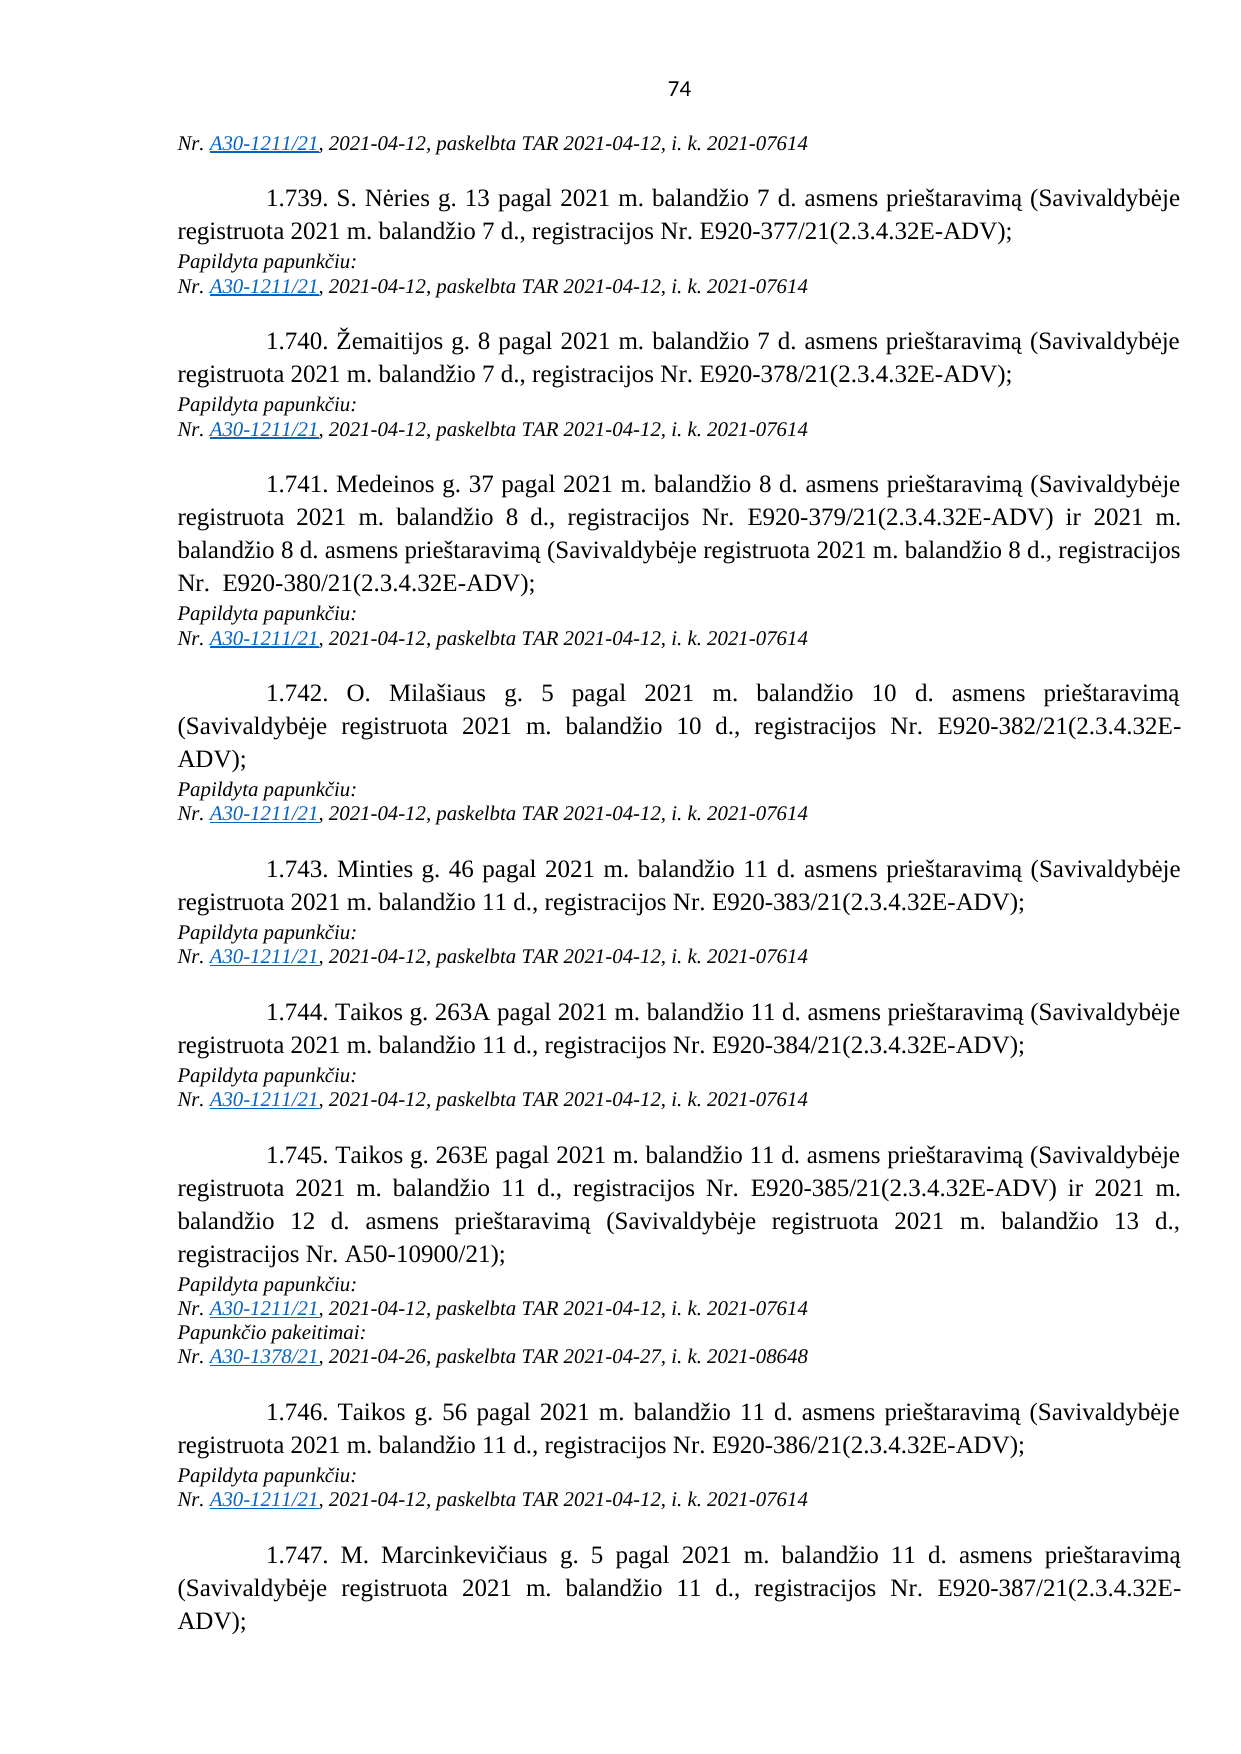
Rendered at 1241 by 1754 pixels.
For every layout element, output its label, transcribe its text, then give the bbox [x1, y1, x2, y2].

text Papunkčio pakeitimai: [177, 1320, 1181, 1344]
text Papildyta papunkčiu: [177, 601, 1181, 625]
text Papildyta papunkčiu: [177, 1272, 1181, 1296]
text 1.740. Žemaitijos g. 8 pagal 2021 m. balandžio 7 d. asmens prieštaravimą (Savivaldybėje registruota 2021 m. balandžio 7 d., registracijos Nr. E920-378/21(2.3.4.32E-ADV); [177, 326, 1181, 388]
text Nr. A30-1211/21, 2021-04-12, paskelbta TAR 2021-04-12, i. k. 2021-07614 [177, 1296, 1181, 1320]
text Papildyta papunkčiu: [177, 249, 1181, 273]
text Nr. A30-1211/21, 2021-04-12, paskelbta TAR 2021-04-12, i. k. 2021-07614 [177, 416, 1181, 441]
text Papildyta papunkčiu: [177, 1463, 1181, 1487]
text 1.744. Taikos g. 263A pagal 2021 m. balandžio 11 d. asmens prieštaravimą (Savivaldybėje registruota 2021 m. balandžio 11 d., registracijos Nr. E920-384/21(2.3.4.32E-ADV); [177, 997, 1181, 1059]
text Papildyta papunkčiu: [177, 392, 1181, 416]
text 1.739. S. Nėries g. 13 pagal 2021 m. balandžio 7 d. asmens prieštaravimą (Savivaldybėje registruota 2021 m. balandžio 7 d., registracijos Nr. E920-377/21(2.3.4.32E-ADV); [177, 183, 1181, 245]
text 1.747. M. Marcinkevičiaus g. 5 pagal 2021 m. balandžio 11 d. asmens prieštaravimą (Savivaldybėje registruota 2021 m. balandžio 11 d., registracijos Nr. E920-387/21(2.3.4.32E-ADV); [177, 1540, 1181, 1635]
text Nr. A30-1378/21, 2021-04-26, paskelbta TAR 2021-04-27, i. k. 2021-08648 [177, 1344, 1181, 1368]
text Nr. A30-1211/21, 2021-04-12, paskelbta TAR 2021-04-12, i. k. 2021-07614 [177, 944, 1181, 968]
text Nr. A30-1211/21, 2021-04-12, paskelbta TAR 2021-04-12, i. k. 2021-07614 [177, 273, 1181, 298]
text Papildyta papunkčiu: [177, 920, 1181, 944]
text 1.746. Taikos g. 56 pagal 2021 m. balandžio 11 d. asmens prieštaravimą (Savivaldybėje registruota 2021 m. balandžio 11 d., registracijos Nr. E920-386/21(2.3.4.32E-ADV); [177, 1397, 1181, 1459]
text Nr. A30-1211/21, 2021-04-12, paskelbta TAR 2021-04-12, i. k. 2021-07614 [177, 131, 1181, 155]
text Nr. A30-1211/21, 2021-04-12, paskelbta TAR 2021-04-12, i. k. 2021-07614 [177, 801, 1181, 825]
text Papildyta papunkčiu: [177, 777, 1181, 801]
text Nr. A30-1211/21, 2021-04-12, paskelbta TAR 2021-04-12, i. k. 2021-07614 [177, 1087, 1181, 1111]
text Papildyta papunkčiu: [177, 1063, 1181, 1087]
text 1.745. Taikos g. 263E pagal 2021 m. balandžio 11 d. asmens prieštaravimą (Savivaldybėje registruota 2021 m. balandžio 11 d., registracijos Nr. E920-385/21(2.3.4.32E-ADV) ir 2021 m. balandžio 12 d. asmens prieštaravimą (Savivaldybėje registruota 2021 m. balandžio 13 d., registracijos Nr. A50-10900/21); [177, 1140, 1181, 1268]
text 1.742. O. Milašiaus g. 5 pagal 2021 m. balandžio 10 d. asmens prieštaravimą (Savivaldybėje registruota 2021 m. balandžio 10 d., registracijos Nr. E920-382/21(2.3.4.32E-ADV); [177, 678, 1181, 773]
text Nr. A30-1211/21, 2021-04-12, paskelbta TAR 2021-04-12, i. k. 2021-07614 [177, 1487, 1181, 1511]
text 1.741. Medeinos g. 37 pagal 2021 m. balandžio 8 d. asmens prieštaravimą (Savivaldybėje registruota 2021 m. balandžio 8 d., registracijos Nr. E920-379/21(2.3.4.32E-ADV) ir 2021 m. balandžio 8 d. asmens prieštaravimą (Savivaldybėje registruota 2021 m. balandžio 8 d., registracijos Nr. E920-380/21(2.3.4.32E-ADV); [177, 469, 1181, 597]
text 1.743. Minties g. 46 pagal 2021 m. balandžio 11 d. asmens prieštaravimą (Savivaldybėje registruota 2021 m. balandžio 11 d., registracijos Nr. E920-383/21(2.3.4.32E-ADV); [177, 854, 1181, 916]
text Nr. A30-1211/21, 2021-04-12, paskelbta TAR 2021-04-12, i. k. 2021-07614 [177, 625, 1181, 649]
